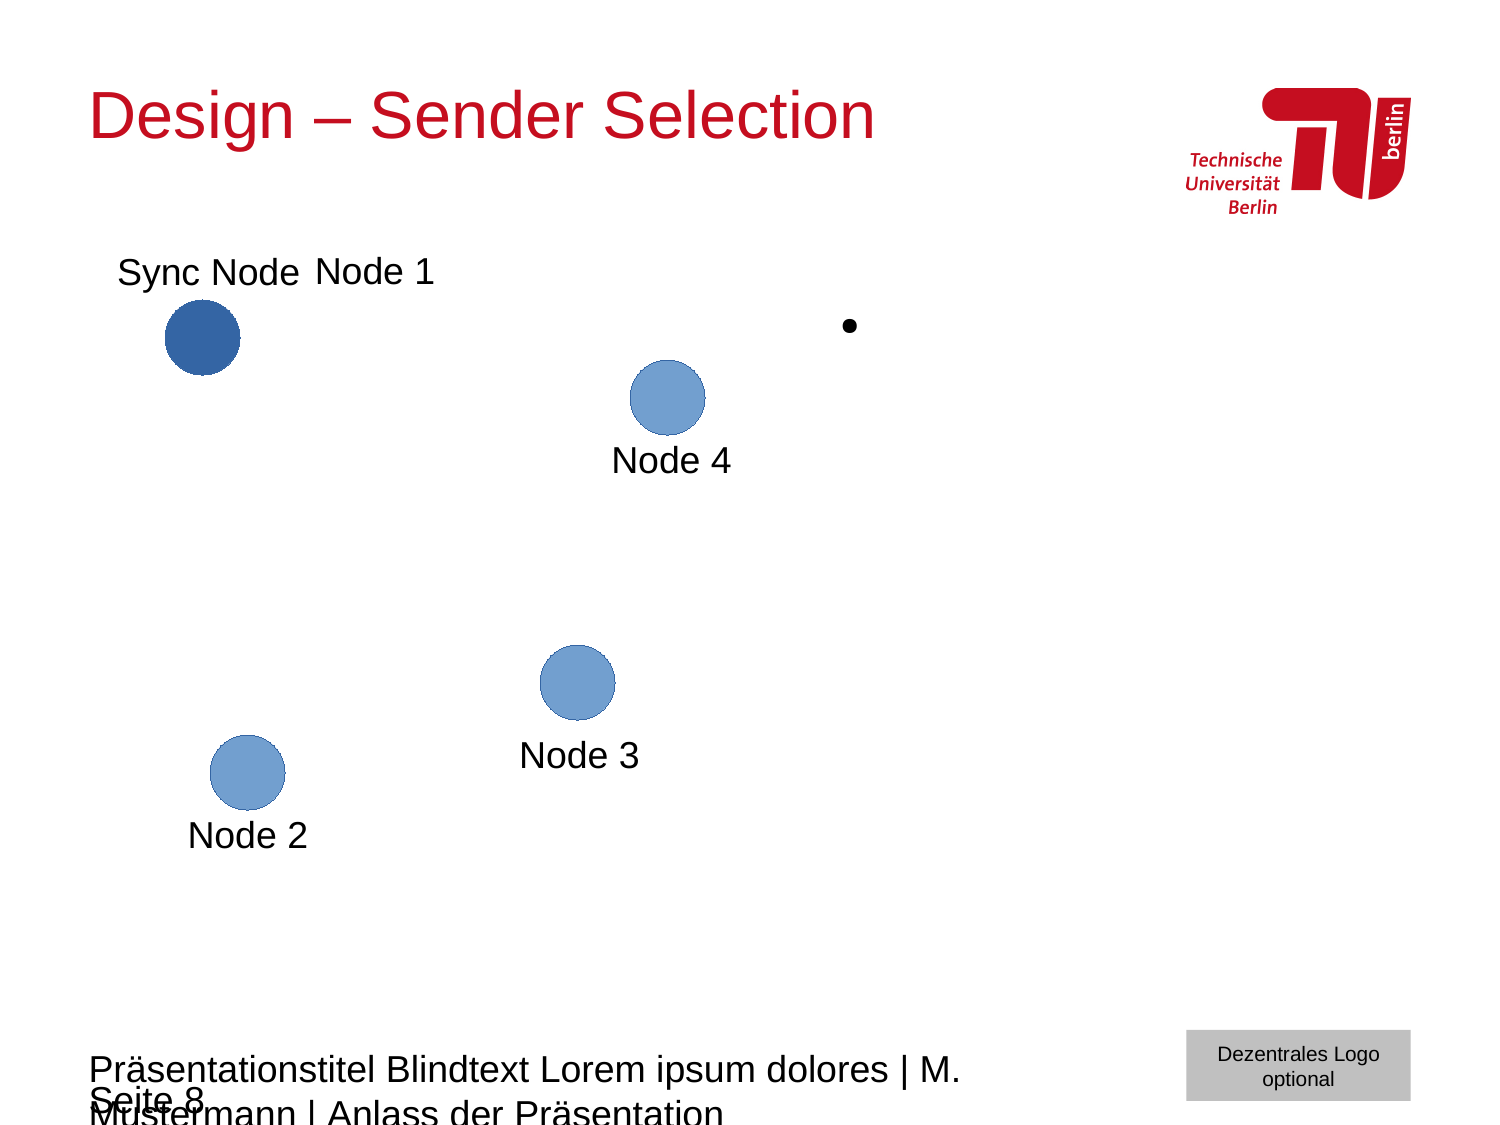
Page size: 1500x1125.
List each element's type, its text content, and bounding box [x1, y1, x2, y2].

title Design – Sender Selection [88, 89, 1411, 215]
text_box [540, 645, 616, 721]
text_box Node 4 [596, 428, 822, 489]
list [840, 314, 1411, 982]
text_box Node 1 [300, 239, 526, 300]
text_box [210, 735, 286, 803]
text_box [165, 300, 241, 376]
text_box [630, 360, 706, 428]
text_box Node 2 [172, 803, 398, 864]
text_box Sync Node [102, 240, 300, 300]
text_box Node 3 [504, 723, 730, 784]
